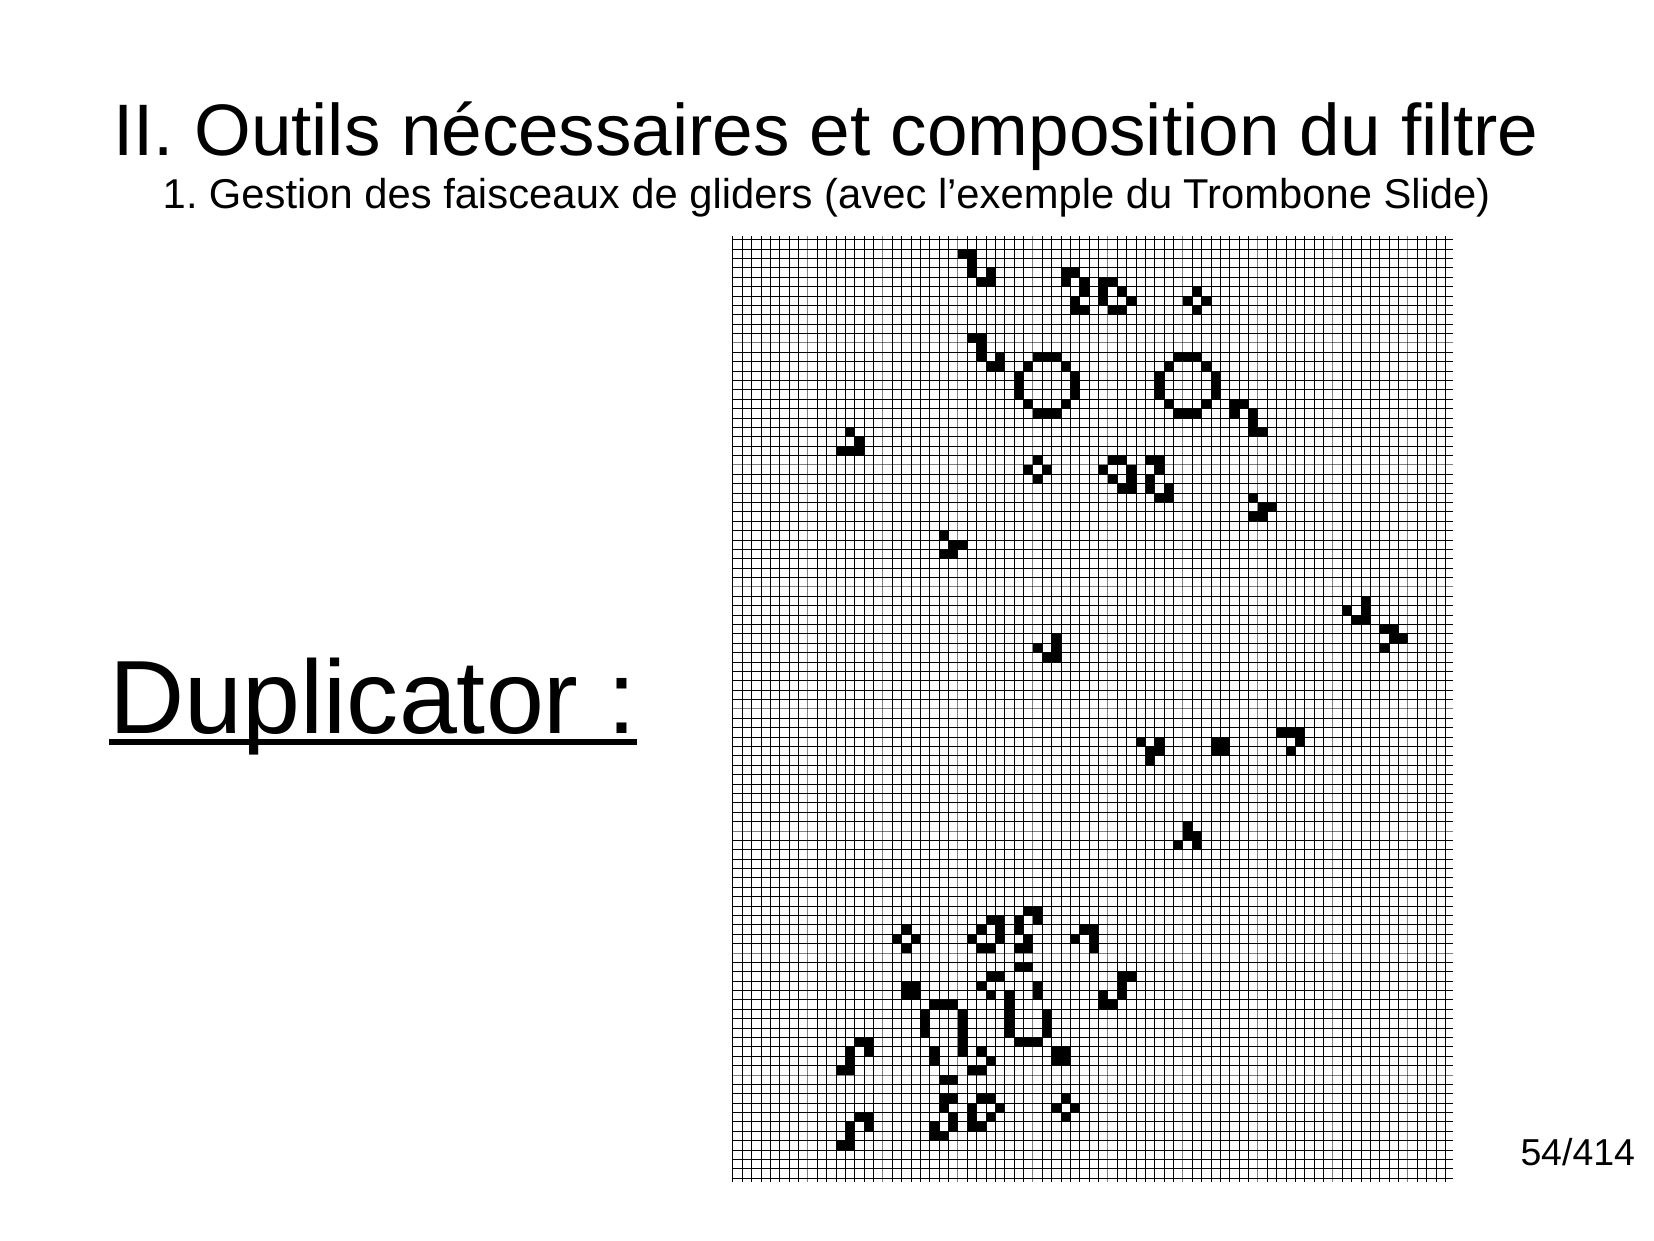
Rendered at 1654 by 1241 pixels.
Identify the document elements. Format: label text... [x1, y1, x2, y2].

picture [732, 236, 1453, 1182]
text_box Duplicator : [94, 631, 652, 763]
title II. Outils nécessaires et composition du filtre 1. Gestion des faisceaux de gliders (avec l’exemple du Trombone Slide) [82, 49, 1571, 257]
text_box <number>/414 [1505, 1124, 1654, 1182]
